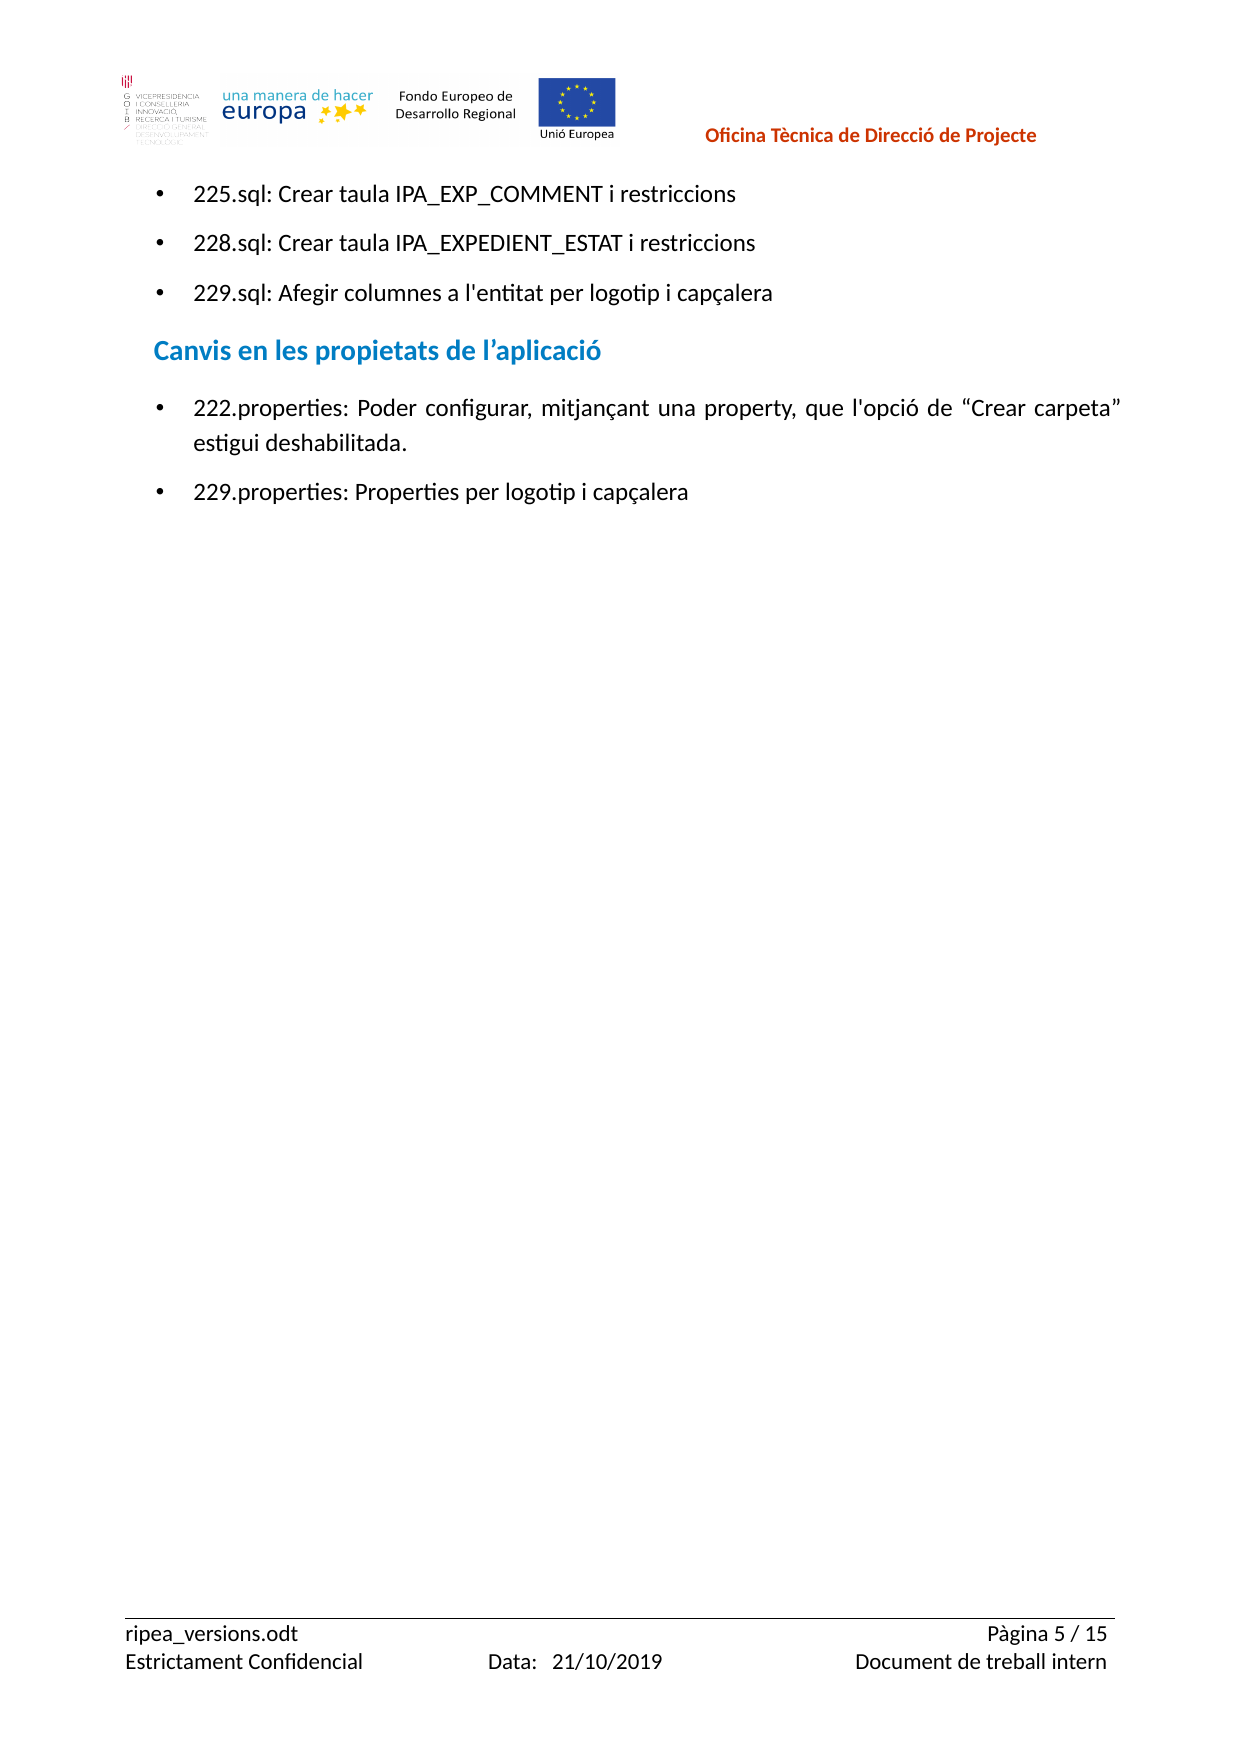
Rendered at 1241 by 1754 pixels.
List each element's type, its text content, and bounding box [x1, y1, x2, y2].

picture [219, 73, 621, 147]
list 229.properties: Properties per logotip i capçalera [156, 476, 1122, 507]
list 228.sql: Crear taula IPA_EXPEDIENT_ESTAT i restriccions [156, 227, 1122, 258]
list 225.sql: Crear taula IPA_EXP_COMMENT i restriccions [156, 178, 1122, 208]
list 222.properties: Poder configurar, mitjançant una property, que l'opció de “Crear carpeta” estigui deshabilitada. [156, 392, 1122, 457]
list 229.sql: Afegir columnes a l'entitat per logotip i capçalera [156, 277, 1122, 307]
picture [118, 73, 213, 147]
subtitle Canvis en les propietats de l’aplicació [153, 332, 1122, 368]
